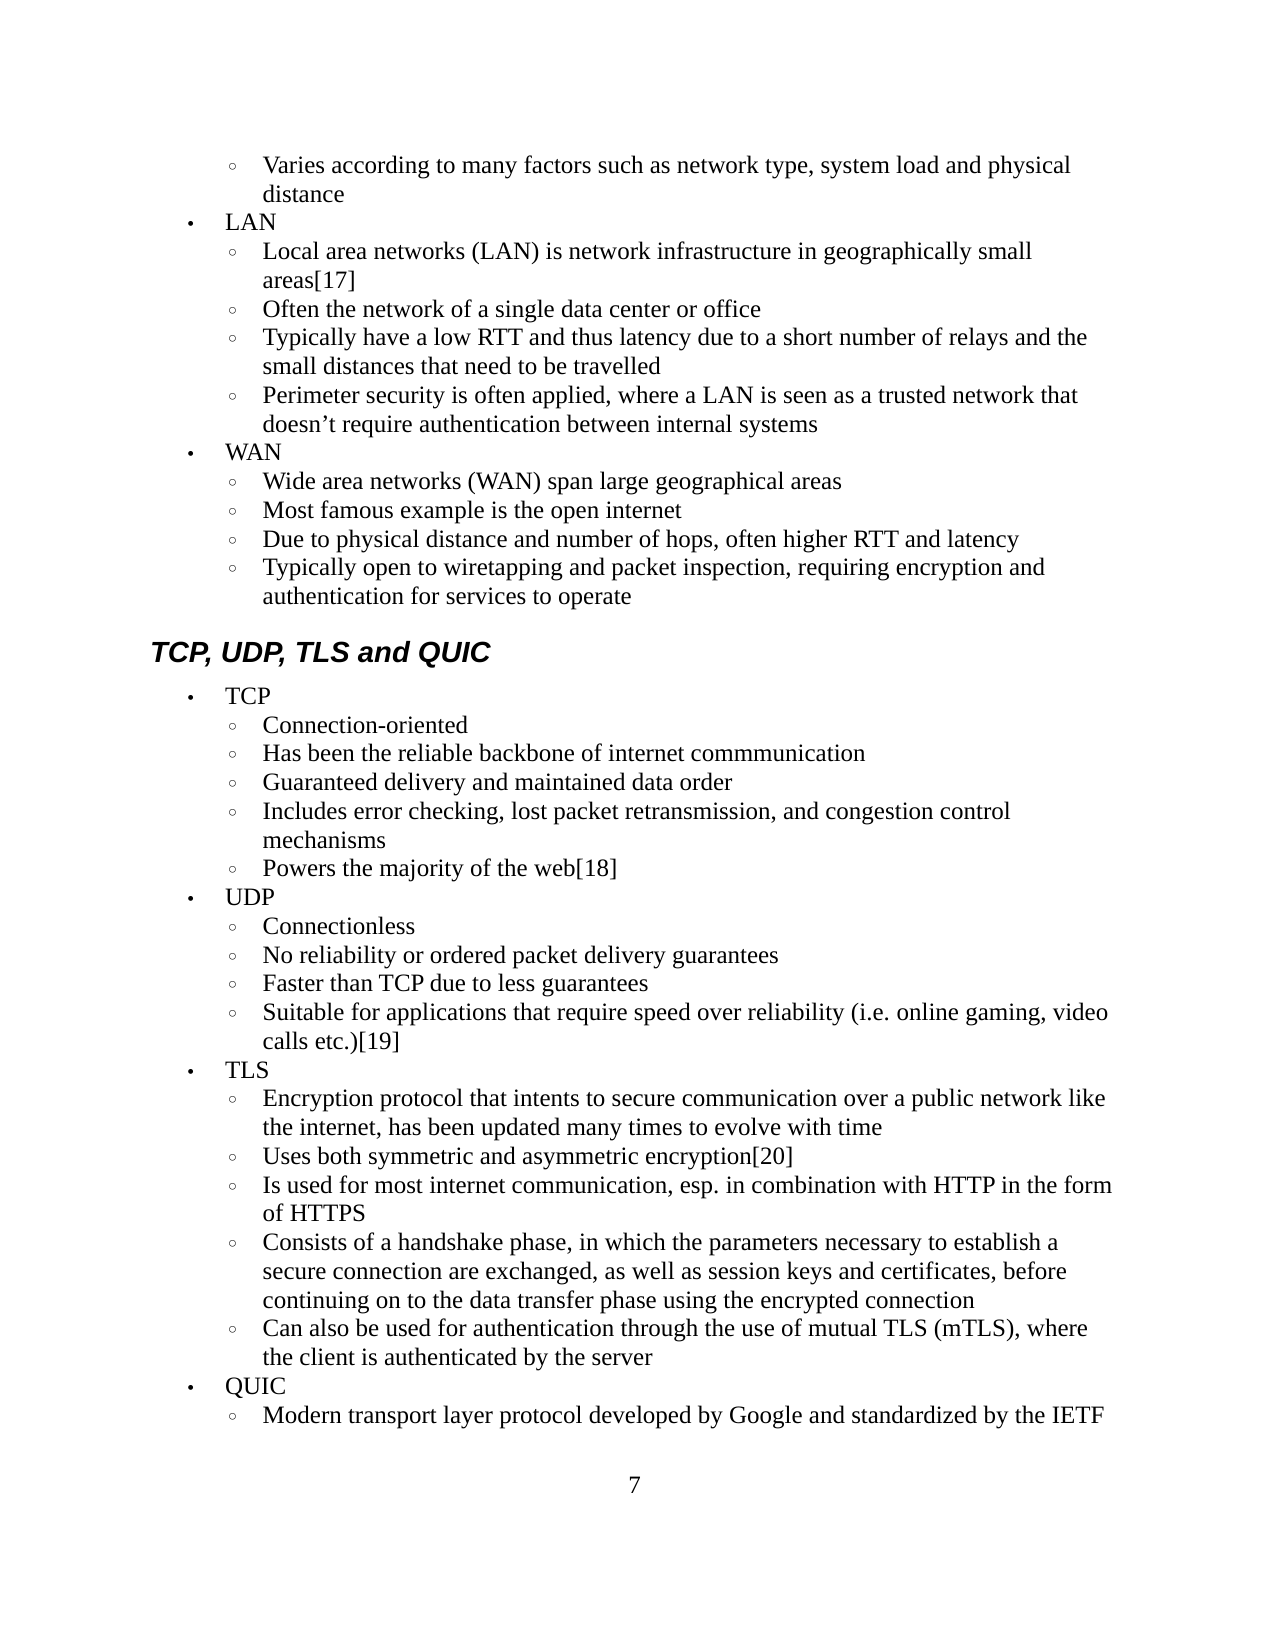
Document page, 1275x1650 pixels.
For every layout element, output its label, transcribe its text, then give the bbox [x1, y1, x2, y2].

list Powers the majority of the web[18] [225, 853, 1125, 882]
list Faster than TCP due to less guarantees [225, 968, 1125, 997]
list Consists of a handshake phase, in which the parameters necessary to establish a secure connection are exchanged, as well as session keys and certificates, before continuing on to the data transfer phase using the encrypted connection [225, 1227, 1125, 1313]
list Can also be used for authentication through the use of mutual TLS (mTLS), where the client is authenticated by the server [225, 1313, 1125, 1371]
list LAN [187, 207, 1125, 236]
list Wide area networks (WAN) span large geographical areas [225, 466, 1125, 495]
list Suitable for applications that require speed over reliability (i.e. online gaming, video calls etc.)[19] [225, 997, 1125, 1055]
list Encryption protocol that intents to secure communication over a public network like the internet, has been updated many times to evolve with time [225, 1083, 1125, 1141]
list Varies according to many factors such as network type, system load and physical distance [225, 150, 1125, 207]
list No reliability or ordered packet delivery guarantees [225, 940, 1125, 968]
list UDP [187, 882, 1125, 911]
subtitle TCP, UDP, TLS and QUIC [150, 635, 1125, 668]
list Uses both symmetric and asymmetric encryption[20] [225, 1141, 1125, 1170]
list Has been the reliable backbone of internet commmunication [225, 738, 1125, 767]
list Often the network of a single data center or office [225, 294, 1125, 322]
list Includes error checking, lost packet retransmission, and congestion control mechanisms [225, 796, 1125, 853]
list Connection-oriented [225, 710, 1125, 738]
list Typically open to wiretapping and packet inspection, requiring encryption and authentication for services to operate [225, 552, 1125, 610]
list Connectionless [225, 911, 1125, 940]
list TCP [187, 681, 1125, 710]
list Is used for most internet communication, esp. in combination with HTTP in the form of HTTPS [225, 1170, 1125, 1227]
list Local area networks (LAN) is network infrastructure in geographically small areas[17] [225, 236, 1125, 294]
list TLS [187, 1055, 1125, 1083]
list Guaranteed delivery and maintained data order [225, 767, 1125, 796]
list Due to physical distance and number of hops, often higher RTT and latency [225, 524, 1125, 552]
list Perimeter security is often applied, where a LAN is seen as a trusted network that doesn’t require authentication between internal systems [225, 380, 1125, 437]
list WAN [187, 437, 1125, 466]
list Typically have a low RTT and thus latency due to a short number of relays and the small distances that need to be travelled [225, 322, 1125, 380]
list QUIC [187, 1371, 1125, 1400]
list Most famous example is the open internet [225, 495, 1125, 524]
list Modern transport layer protocol developed by Google and standardized by the IETF [225, 1400, 1125, 1428]
